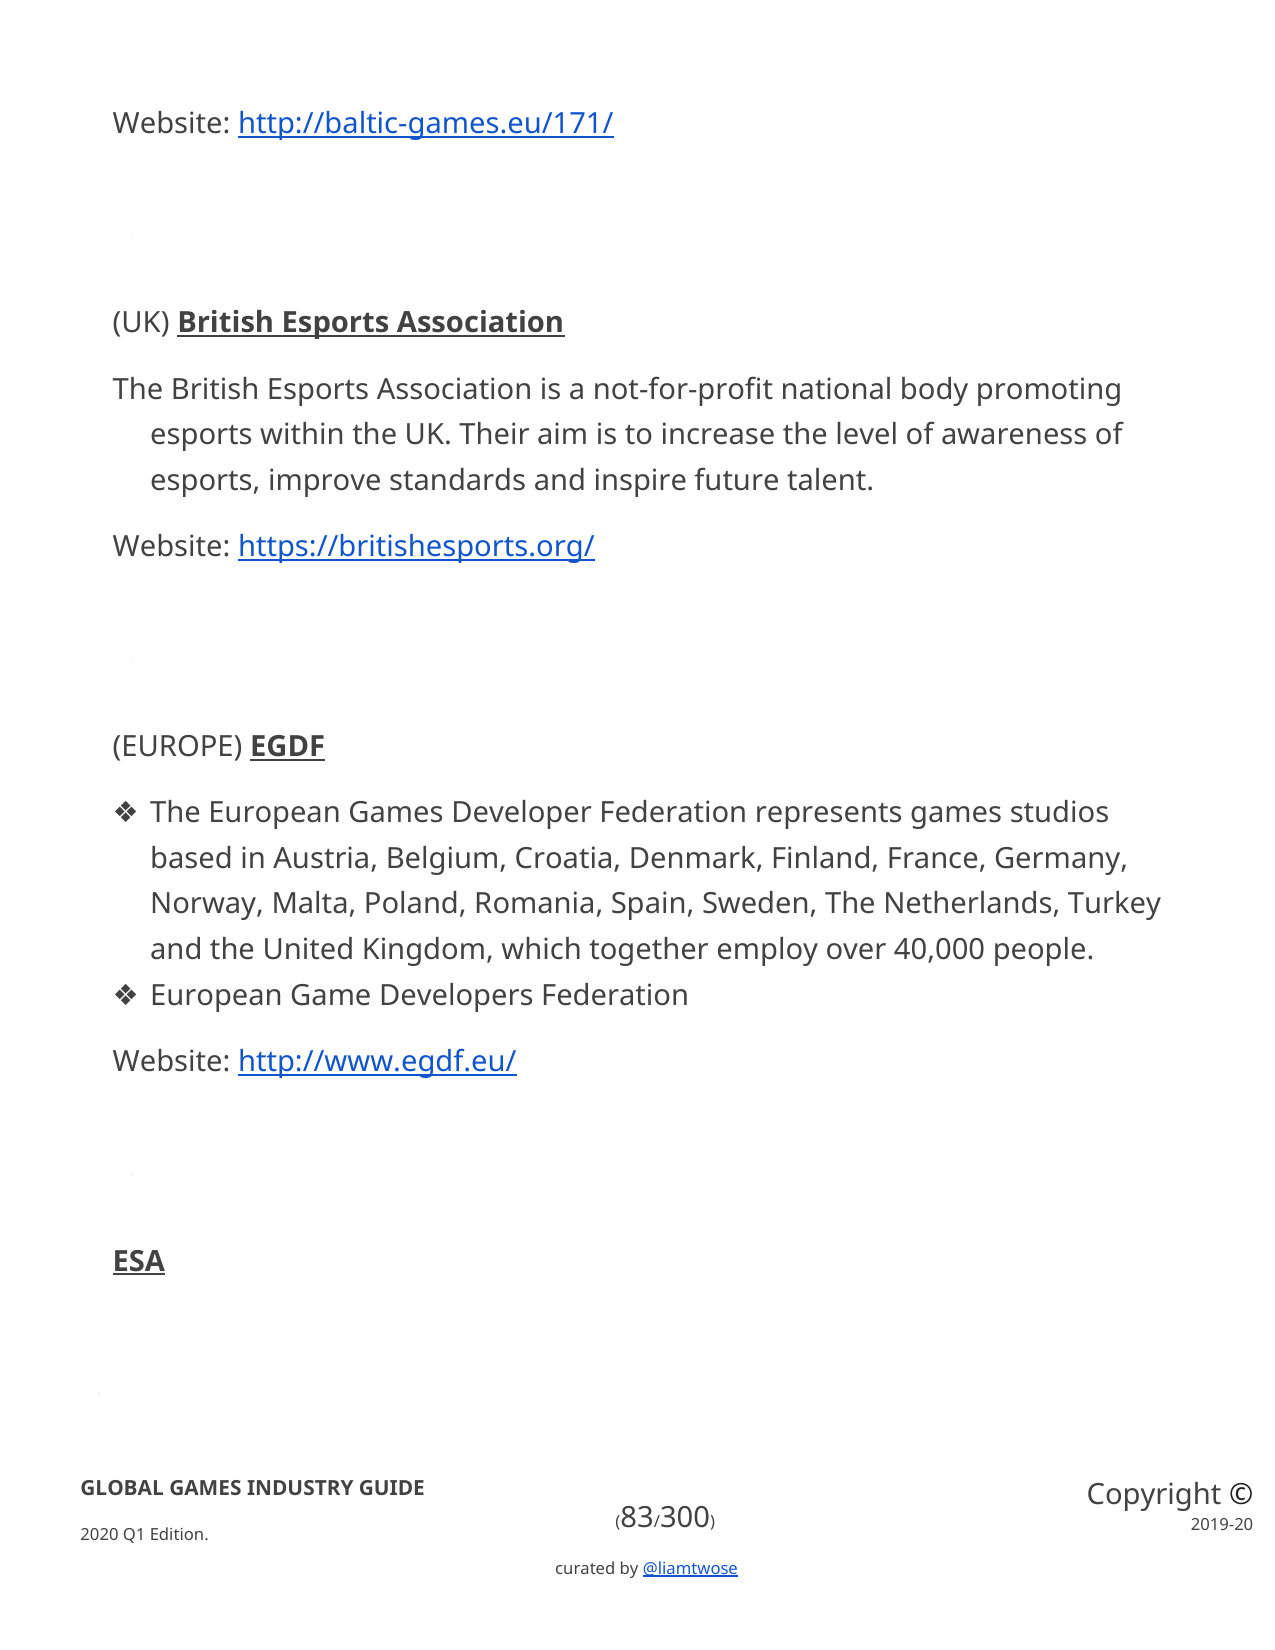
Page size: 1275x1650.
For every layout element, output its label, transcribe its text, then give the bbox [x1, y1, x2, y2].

list European Game Developers Federation [112, 974, 1200, 1014]
text (EUROPE) EGDF [112, 725, 1200, 765]
text The British Esports Association is a not-for-profit national body promoting esports within the UK. Their aim is to increase the level of awareness of esports, improve standards and inspire future talent. [112, 368, 1200, 499]
list The European Games Developer Federation represents games studios based in Austria, Belgium, Croatia, Denmark, Finland, France, Germany, Norway, Malta, Poland, Romania, Spain, Sweden, The Netherlands, Turkey and the United Kingdom, which together employ over 40,000 people. [112, 792, 1200, 968]
text ESA [112, 1240, 1200, 1279]
text Website: http://www.egdf.eu/ [112, 1041, 1200, 1080]
text Website: http://baltic-games.eu/171/ [112, 102, 1200, 142]
text Website: https://britishesports.org/ [112, 526, 1200, 565]
text (UK) British Esports Association [112, 302, 1200, 341]
